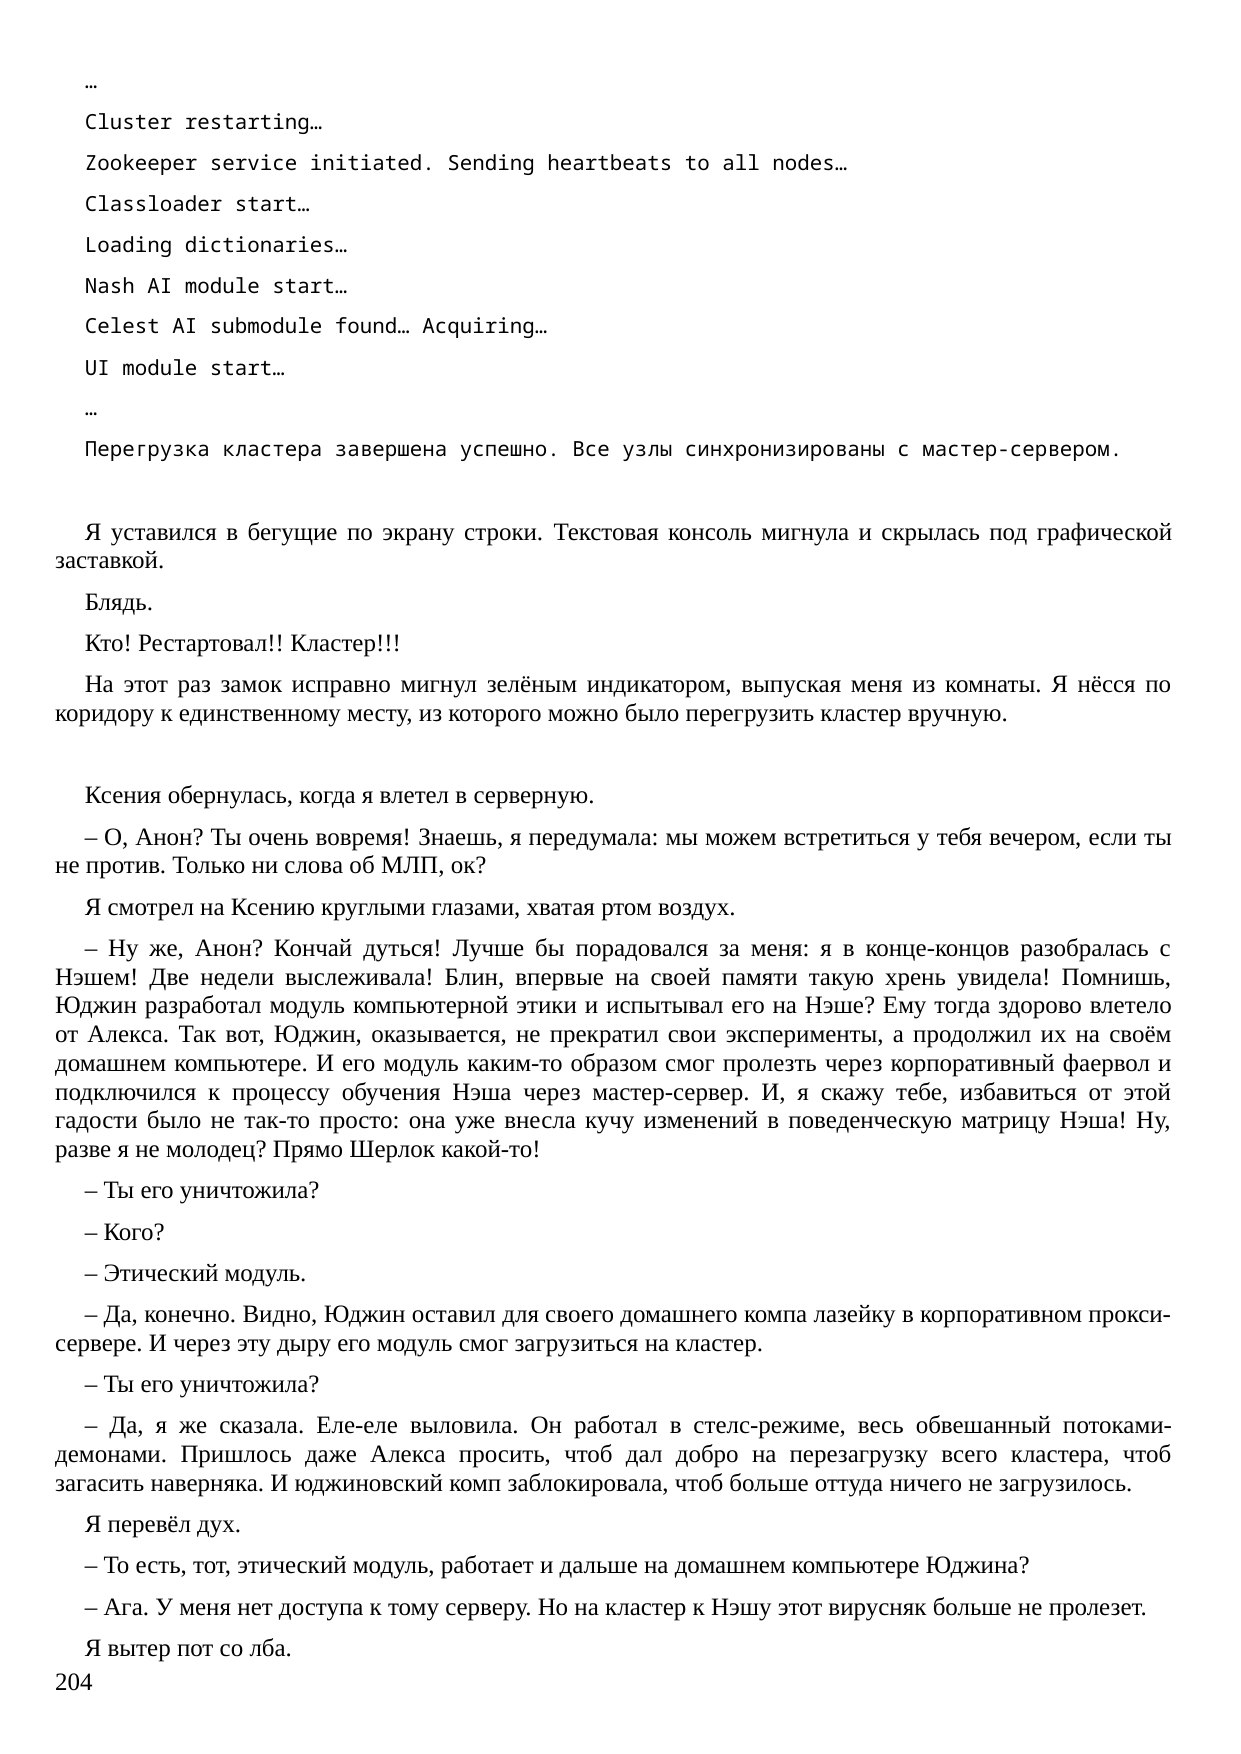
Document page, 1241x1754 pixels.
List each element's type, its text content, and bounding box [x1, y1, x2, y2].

text Я перевёл дух. [55, 1509, 1173, 1538]
text – Ну же, Анон? Кончай дуться! Лучше бы порадовался за меня: я в конце-концов разобралась с Нэшем! Две недели выслеживала! Блин, впервые на своей памяти такую хрень увидела! Помнишь, Юджин разработал модуль компьютерной этики и испытывал его на Нэше? Ему тогда здорово влетело от Алекса. Так вот, Юджин, оказывается, не прекратил свои эксперименты, а продолжил их на своём домашнем компьютере. И его модуль каким-то образом смог пролезть через корпоративный фаервол и подключился к процессу обучения Нэша через мастер-сервер. И, я скажу тебе, избавиться от этой гадости было не так-то просто: она уже внесла кучу изменений в поведенческую матрицу Нэша! Ну, разве я не молодец? Прямо Шерлок какой-то! [55, 933, 1173, 1163]
text – То есть, тот, этический модуль, работает и дальше на домашнем компьютере Юджина? [55, 1550, 1173, 1579]
text Zookeeper service initiated. Sending heartbeats to all nodes… [55, 148, 1173, 176]
text Перегрузка кластера завершена успешно. Все узлы синхронизированы с мастер-сервером. [55, 434, 1173, 463]
text – Кого? [55, 1217, 1173, 1245]
text – Этический модуль. [55, 1258, 1173, 1287]
text Loading dictionaries… [55, 230, 1173, 258]
text – Ага. У меня нет доступа к тому серверу. Но на кластер к Нэшу этот вирусняк больше не пролезет. [55, 1592, 1173, 1620]
text Classloader start… [55, 189, 1173, 217]
text Cluster restarting… [55, 107, 1173, 135]
text Celest AI submodule found… Acquiring… [55, 312, 1173, 340]
text Я вытер пот со лба. [55, 1633, 1173, 1662]
text На этот раз замок исправно мигнул зелёным индикатором, выпуская меня из комнаты. Я нёсся по коридору к единственному месту, из которого можно было перегрузить кластер вручную. [55, 669, 1173, 727]
text Я смотрел на Ксению круглыми глазами, хватая ртом воздух. [55, 892, 1173, 920]
text – Да, конечно. Видно, Юджин оставил для своего домашнего компа лазейку в корпоративном прокси-сервере. И через эту дыру его модуль смог загрузиться на кластер. [55, 1299, 1173, 1357]
text – Да, я же сказала. Еле-еле выловила. Он работал в стелс-режиме, весь обвешанный потоками-демонами. Пришлось даже Алекса просить, чтоб дал добро на перезагрузку всего кластера, чтоб загасить наверняка. И юджиновский комп заблокировала, чтоб больше оттуда ничего не загрузилось. [55, 1410, 1173, 1497]
text Ксения обернулась, когда я влетел в серверную. [55, 780, 1173, 809]
text Я уставился в бегущие по экрану строки. Текстовая консоль мигнула и скрылась под графической заставкой. [55, 517, 1173, 574]
text … [55, 66, 1173, 94]
text – О, Анон? Ты очень вовремя! Знаешь, я передумала: мы можем встретиться у тебя вечером, если ты не против. Только ни слова об МЛП, ок? [55, 822, 1173, 879]
text UI module start… [55, 353, 1173, 381]
text … [55, 393, 1173, 422]
text – Ты его уничтожила? [55, 1175, 1173, 1204]
text Блядь. [55, 587, 1173, 615]
text Nash AI module start… [55, 271, 1173, 299]
text Кто! Рестартовал!! Кластер!!! [55, 628, 1173, 657]
text – Ты его уничтожила? [55, 1369, 1173, 1398]
